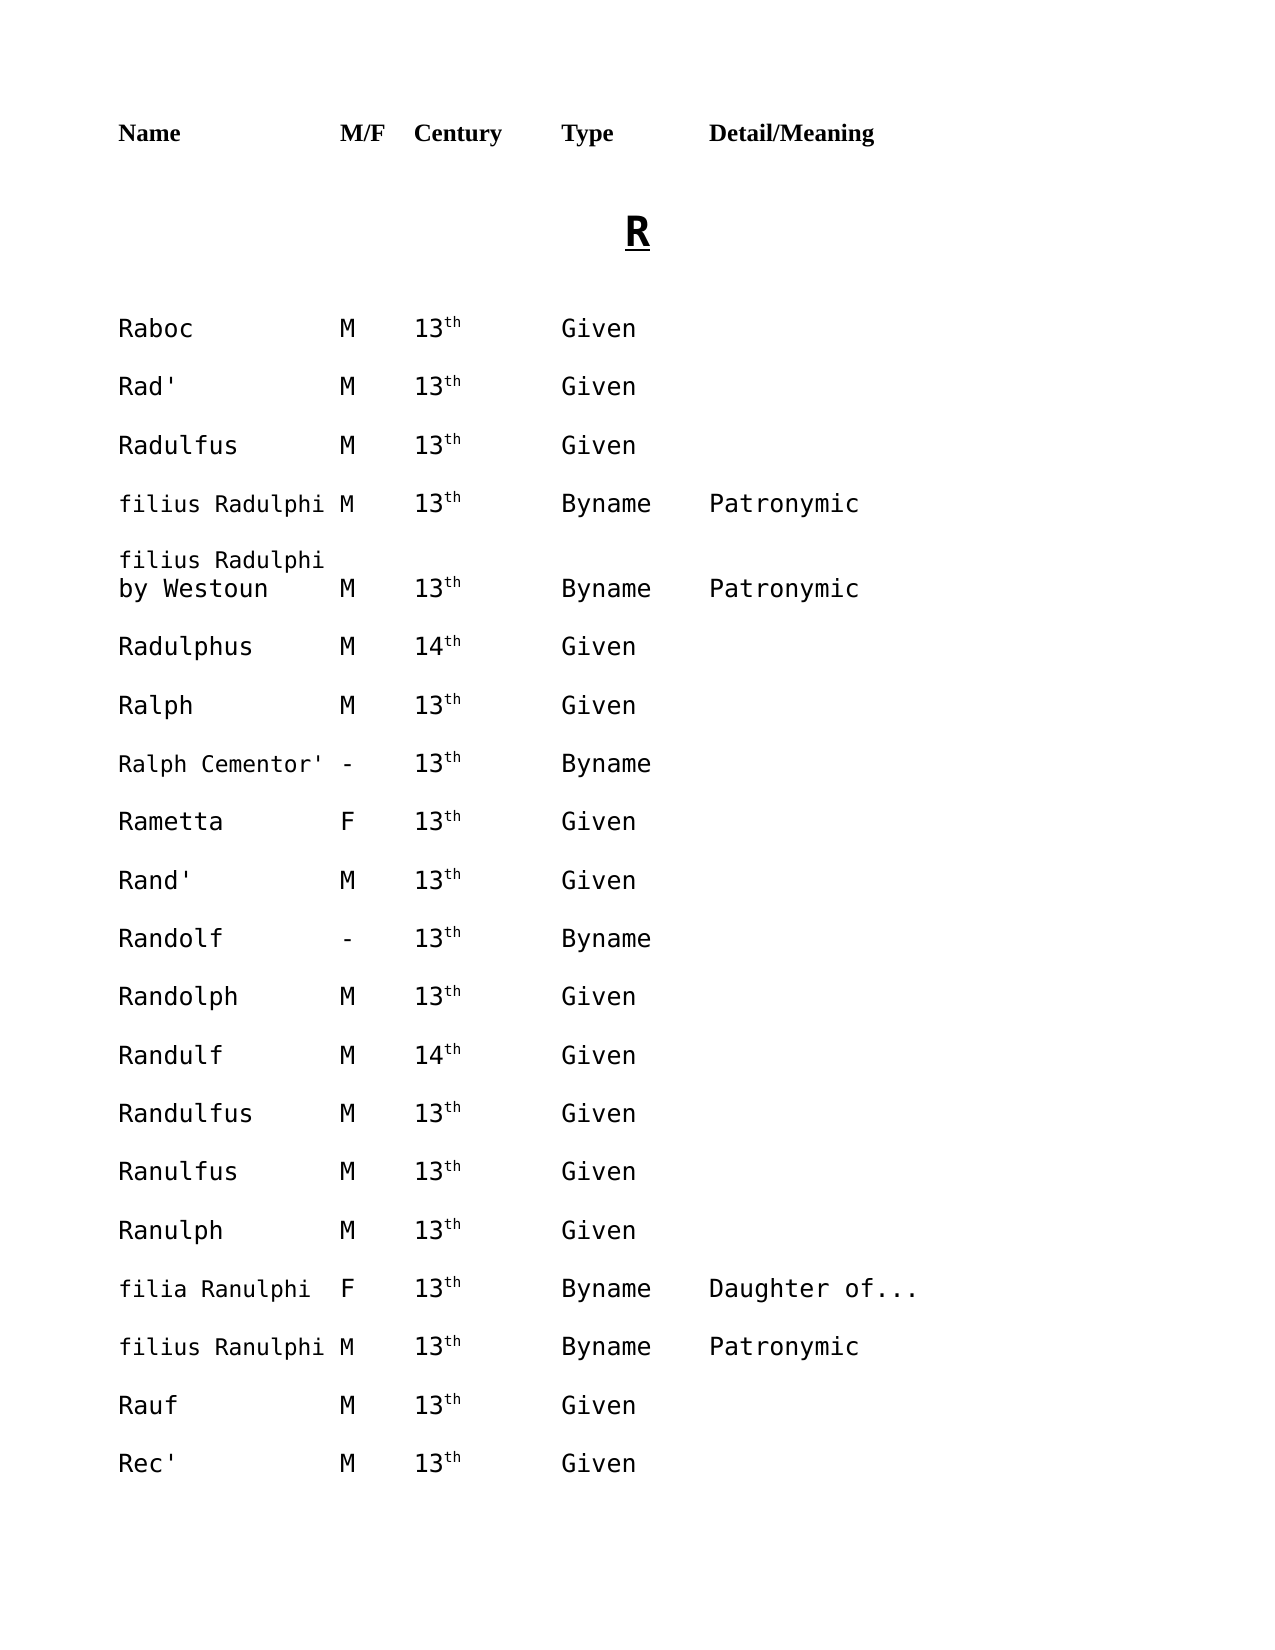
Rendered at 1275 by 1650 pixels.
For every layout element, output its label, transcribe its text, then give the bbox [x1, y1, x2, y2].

text Ralph Cementor' - 13th Byname [118, 749, 1157, 778]
text Randolf - 13th Byname [118, 924, 1157, 953]
text filius Ranulphi M 13th Byname Patronymic [118, 1332, 1157, 1362]
text Rauf M 13th Given [118, 1391, 1157, 1420]
text Raboc M 13th Given [118, 314, 1157, 343]
text Rametta F 13th Given [118, 807, 1157, 837]
text Randulfus M 13th Given [118, 1099, 1157, 1128]
text filius Radulphi [118, 547, 1157, 574]
text R [118, 207, 1157, 256]
text Radulfus M 13th Given [118, 431, 1157, 460]
text Radulphus M 14th Given [118, 632, 1157, 662]
text Rad' M 13th Given [118, 372, 1157, 402]
text by Westoun M 13th Byname Patronymic [118, 574, 1157, 603]
text Randulf M 14th Given [118, 1041, 1157, 1070]
text filia Ranulphi F 13th Byname Daughter of... [118, 1274, 1157, 1303]
text Ranulph M 13th Given [118, 1216, 1157, 1245]
text Randolph M 13th Given [118, 982, 1157, 1012]
text Ranulfus M 13th Given [118, 1157, 1157, 1187]
text Rand' M 13th Given [118, 866, 1157, 895]
text Ralph M 13th Given [118, 691, 1157, 720]
text Rec' M 13th Given [118, 1449, 1157, 1478]
text filius Radulphi M 13th Byname Patronymic [118, 489, 1157, 518]
